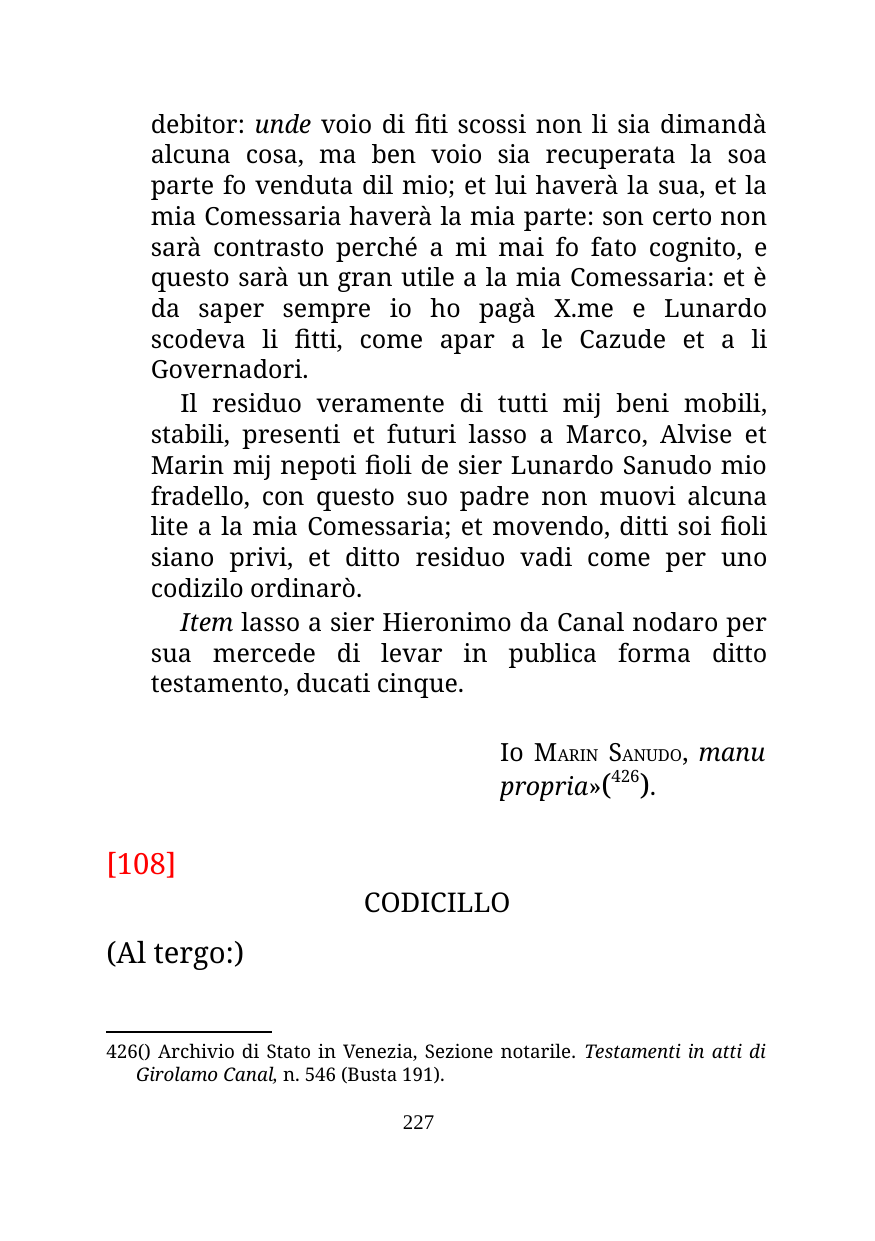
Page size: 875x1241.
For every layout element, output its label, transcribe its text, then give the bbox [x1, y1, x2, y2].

text Il residuo veramente di tutti mij beni mobili, stabili, presenti et futuri lasso a Marco, Alvise et Marin mij nepoti fioli de sier Lunardo Sanudo mio fradello, con questo suo padre non muovi alcuna lite a la mia Comessaria; et movendo, ditti soi fioli siano privi, et ditto residuo vadi come per uno codizilo ordinarò. [151, 386, 768, 604]
text [108] [106, 844, 768, 883]
text Item lasso a sier Hieronimo da Canal nodaro per sua mercede di levar in publica forma ditto testamento, ducati cinque. [151, 604, 768, 700]
text () Archivio di Stato in Venezia, Sezione notarile. Testamenti in atti di Girolamo Canal, n. 546 (Busta 191). [106, 1038, 768, 1087]
text (Al tergo:) [106, 933, 768, 972]
text debitor: unde voio di fiti scossi non li sia dimandà alcuna cosa, ma ben voio sia recuperata la soa parte fo venduta dil mio; et lui haverà la sua, et la mia Comessaria haverà la mia parte: son certo non sarà contrasto perché a mi mai fo fato cognito, e questo sarà un gran utile a la mia Comessaria: et è da saper sempre io ho pagà X.me e Lunardo scodeva li fitti, come apar a le Cazude et a li Governadori. [151, 106, 768, 386]
text CODICILLO [106, 883, 768, 920]
text Io Marin Sanudo, manu propria»(). [500, 734, 768, 804]
